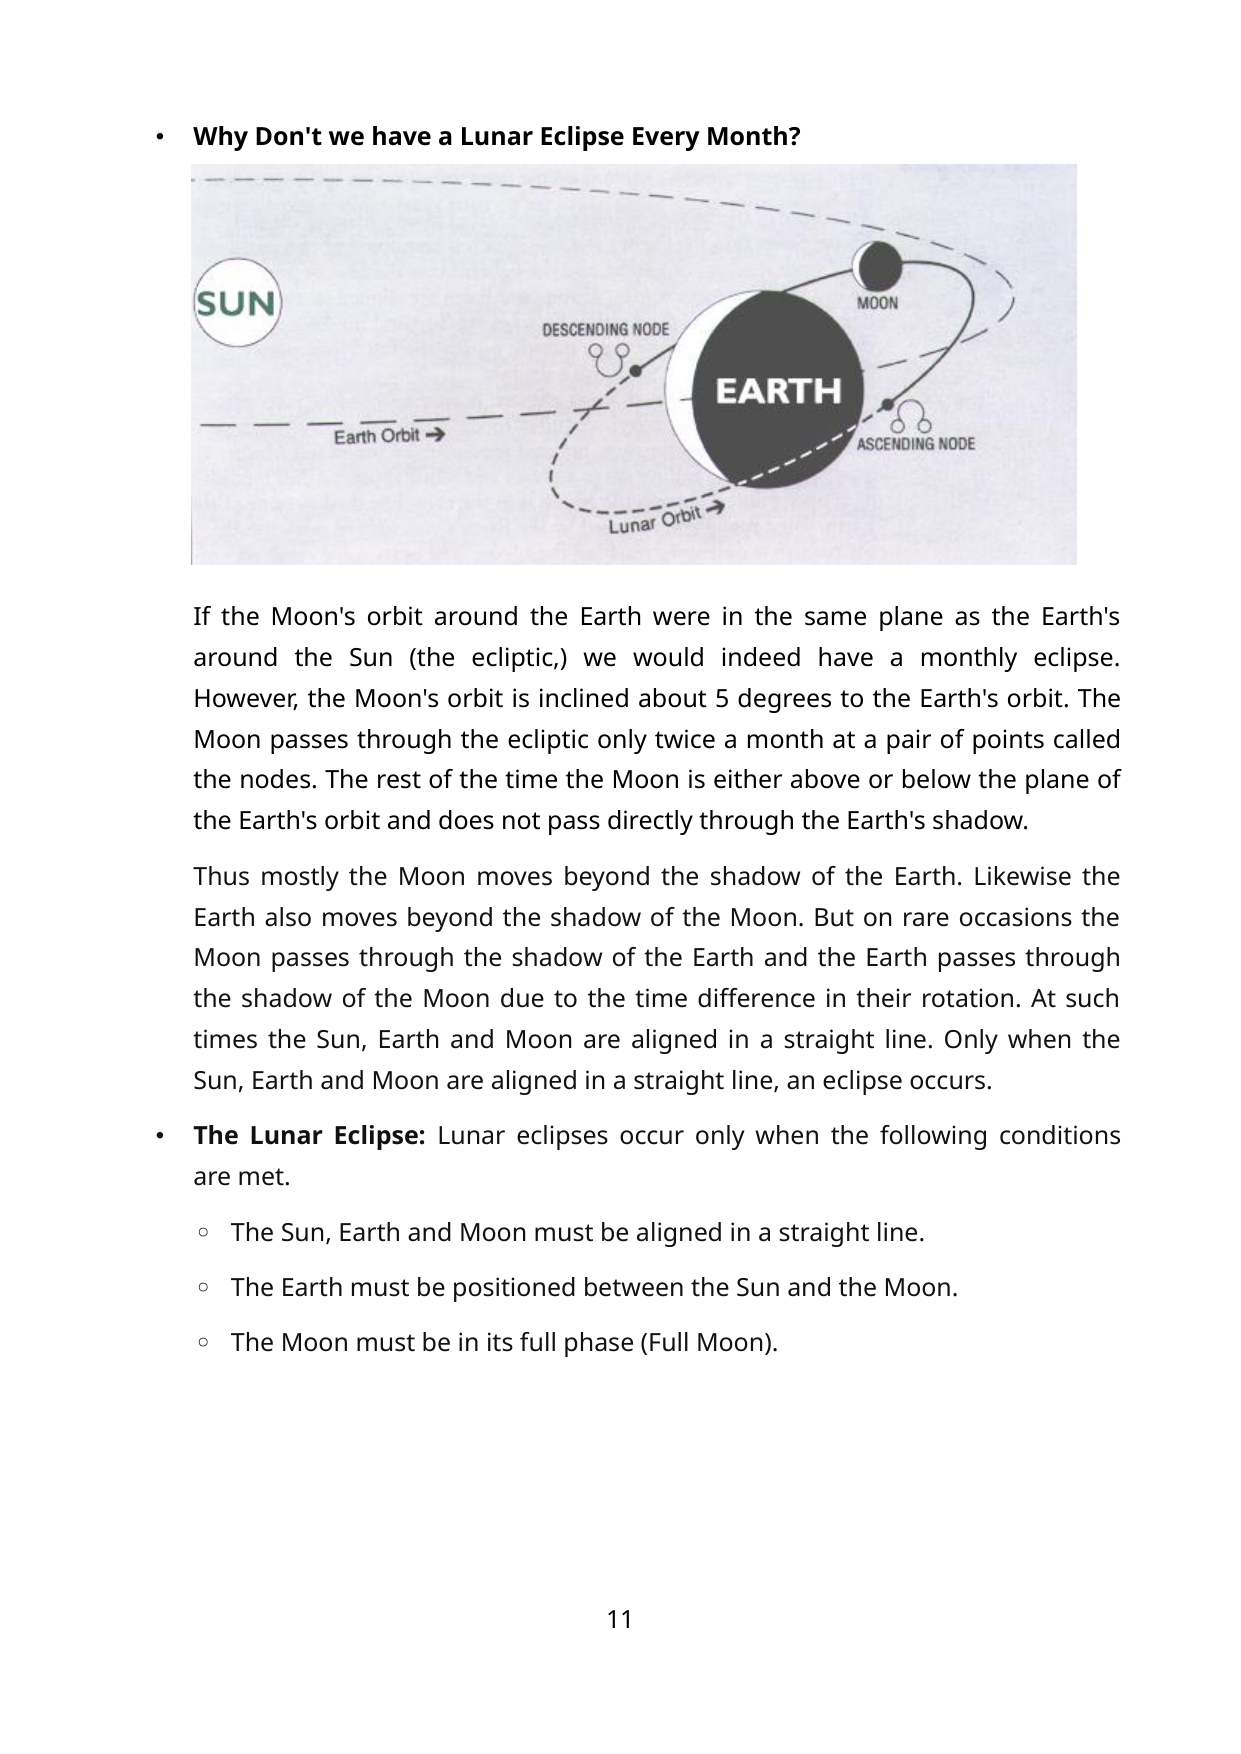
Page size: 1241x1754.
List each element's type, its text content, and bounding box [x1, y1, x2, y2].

list The Sun, Earth and Moon must be aligned in a straight line. [193, 1214, 1122, 1248]
list The Lunar Eclipse: Lunar eclipses occur only when the following conditions are met. [156, 1118, 1122, 1193]
picture [191, 164, 1078, 565]
list If the Moon's orbit around the Earth were in the same plane as the Earth's around the Sun (the ecliptic,) we would indeed have a monthly eclipse. However, the Moon's orbit is inclined about 5 degrees to the Earth's orbit. The Moon passes through the ecliptic only twice a month at a pair of points called the nodes. The rest of the time the Moon is either above or below the plane of the Earth's orbit and does not pass directly through the Earth's shadow. [156, 599, 1122, 837]
list The Moon must be in its full phase (Full Moon). [193, 1325, 1122, 1359]
list Thus mostly the Moon moves beyond the shadow of the Earth. Likewise the Earth also moves beyond the shadow of the Moon. But on rare occasions the Moon passes through the shadow of the Earth and the Earth passes through the shadow of the Moon due to the time difference in their rotation. At such times the Sun, Earth and Moon are aligned in a straight line. Only when the Sun, Earth and Moon are aligned in a straight line, an eclipse occurs. [156, 858, 1122, 1097]
list The Earth must be positioned between the Sun and the Moon. [193, 1270, 1122, 1304]
subtitle Why Don't we have a Lunar Eclipse Every Month? [156, 118, 1122, 152]
